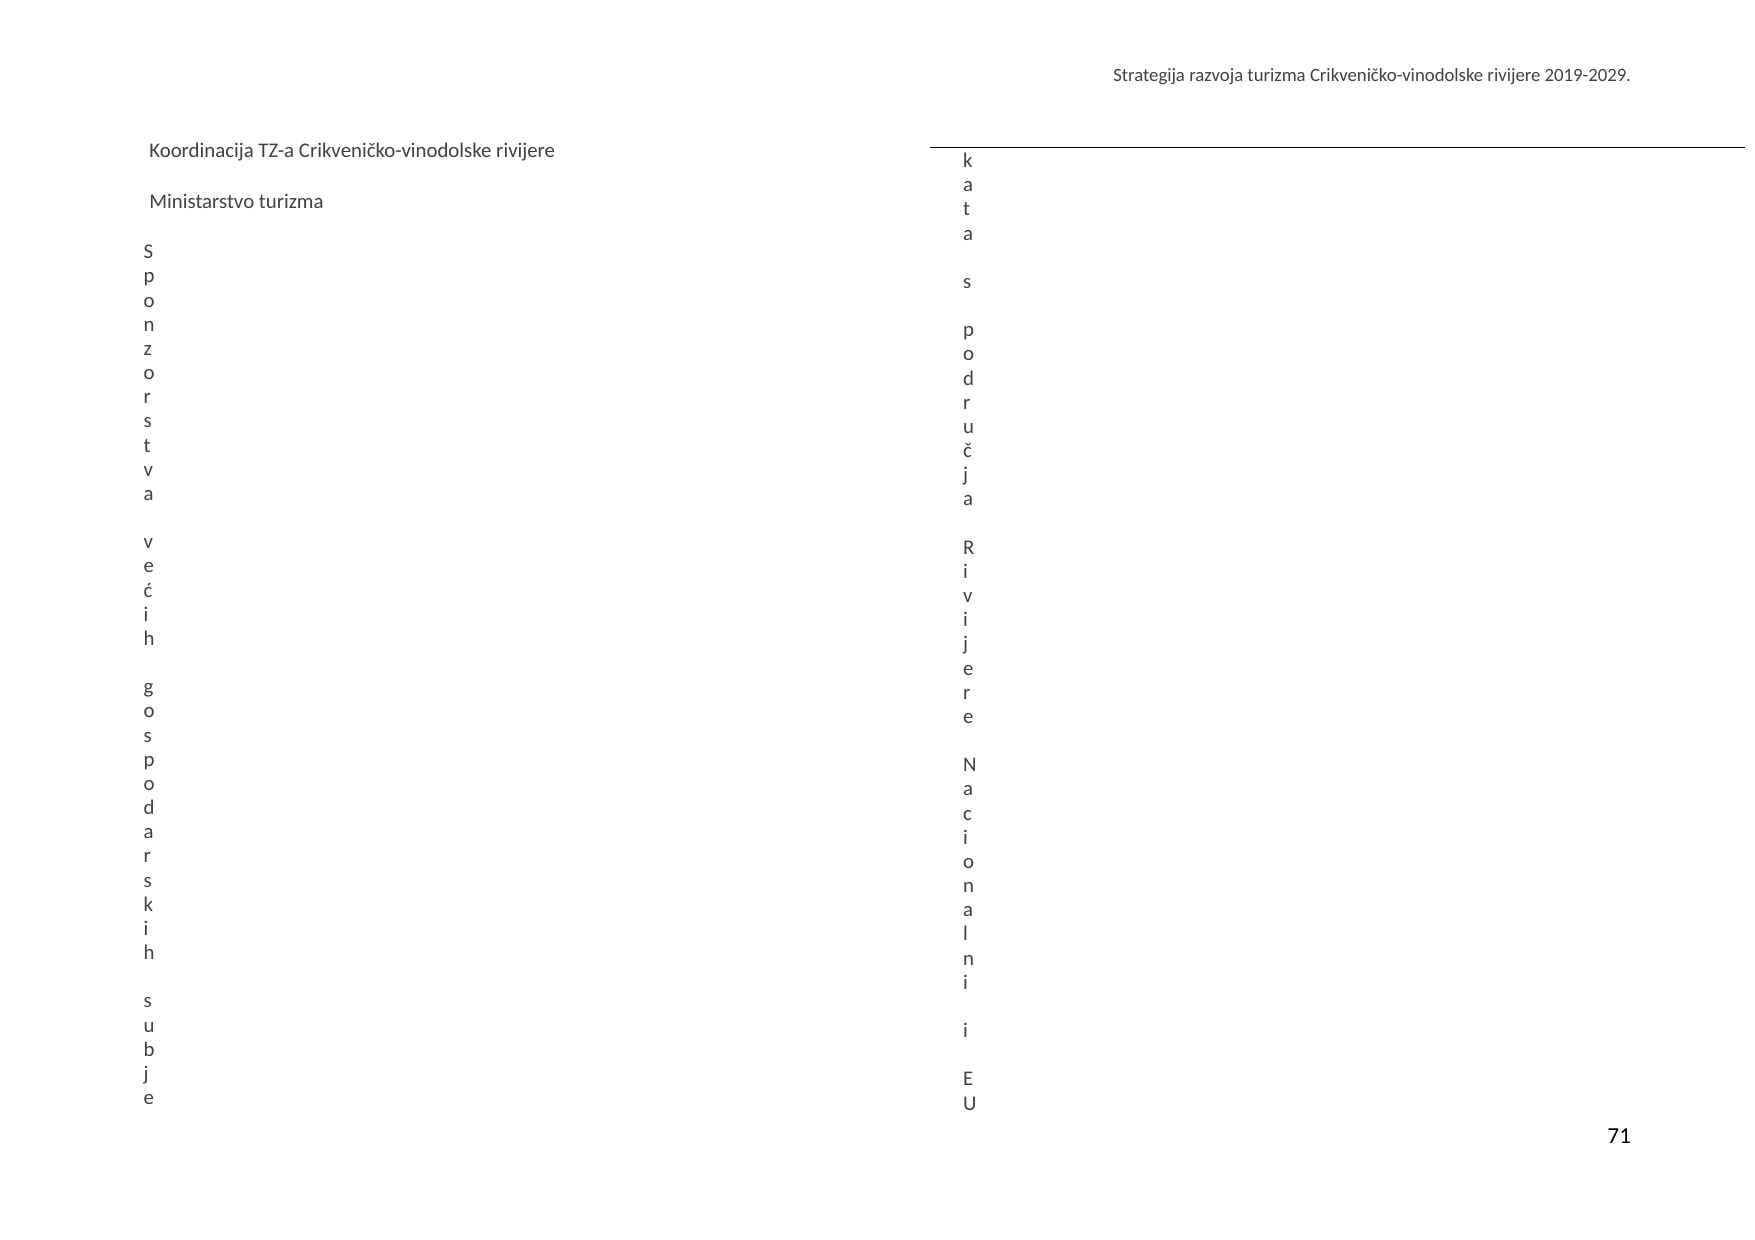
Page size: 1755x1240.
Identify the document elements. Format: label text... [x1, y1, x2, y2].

text Koordinacija TZ-a Crikveničko-vinodolske rivijere [118, 136, 785, 187]
text Ministarstvo turizma [143, 190, 785, 214]
